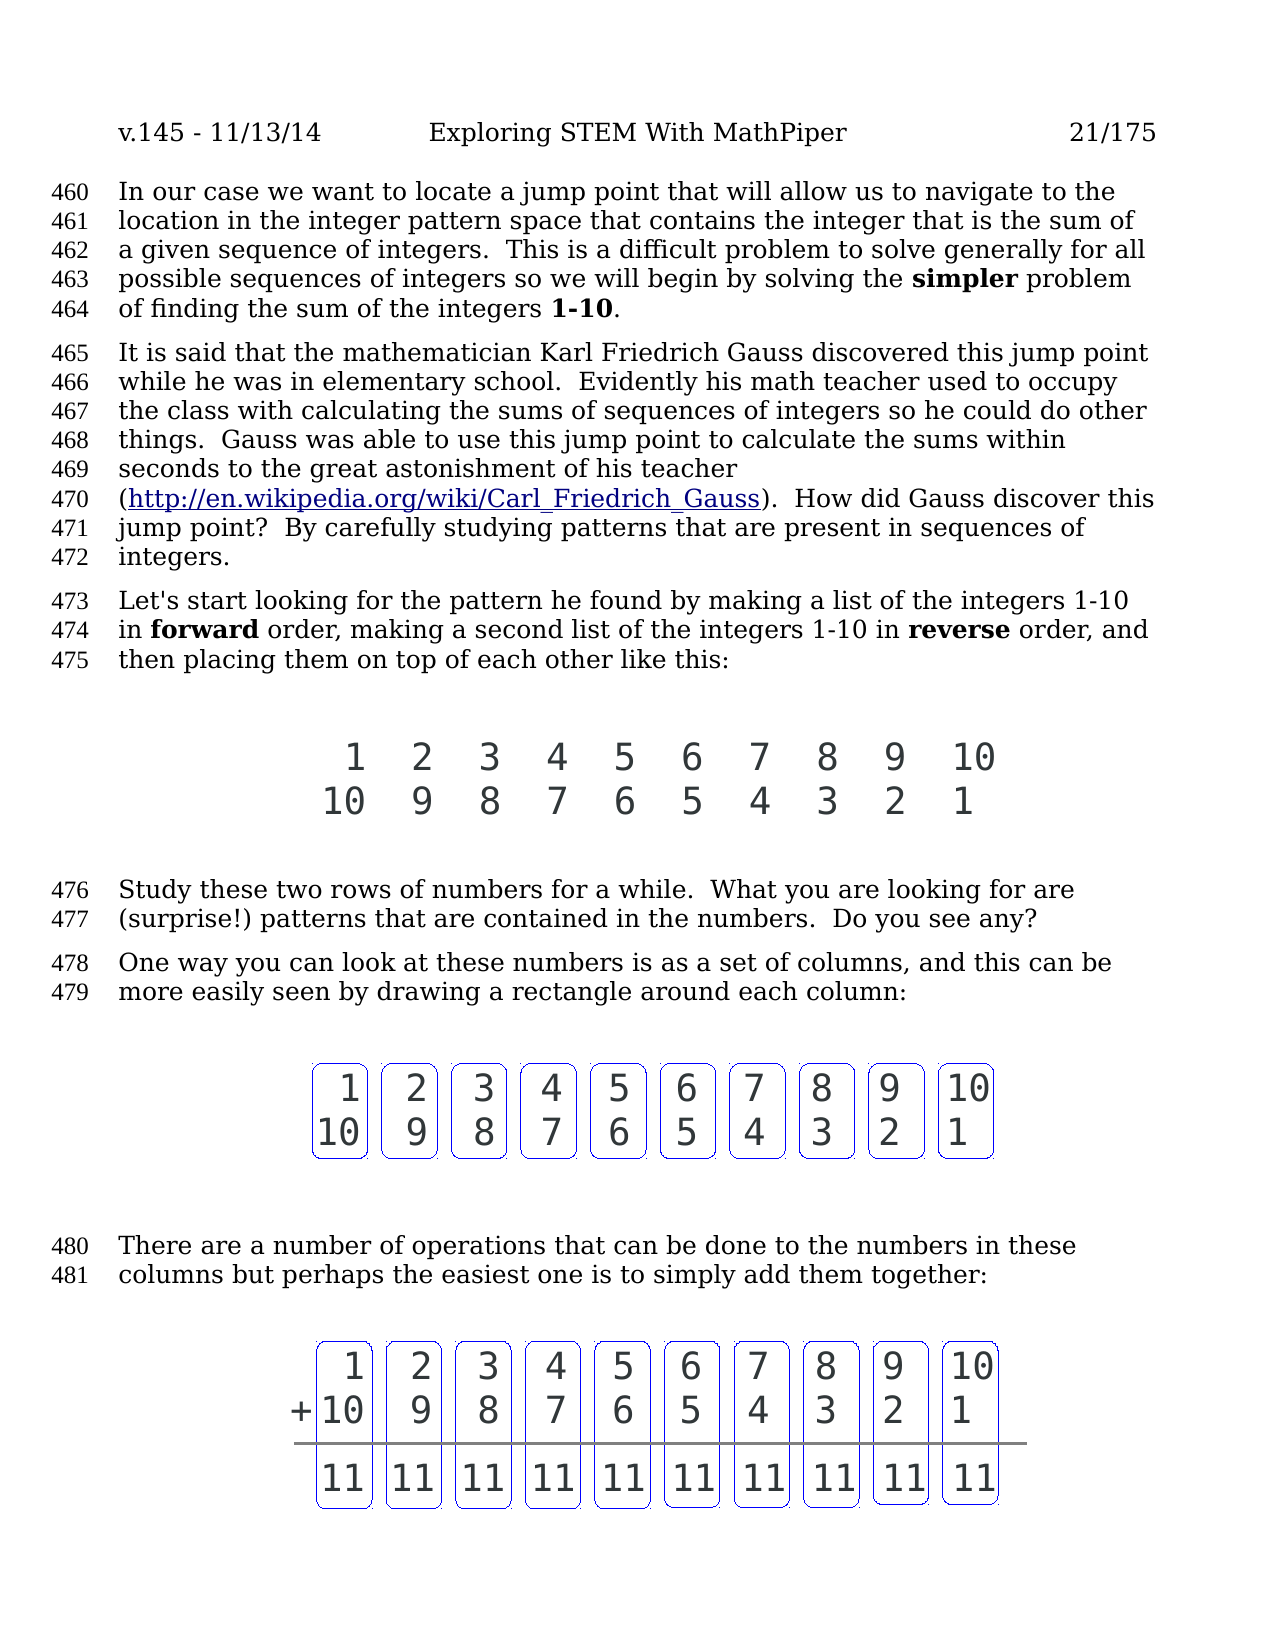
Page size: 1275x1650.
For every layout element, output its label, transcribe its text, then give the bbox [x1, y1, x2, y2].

text Let's start looking for the pattern he found by making a list of the integers 1-10 in forward order, making a second list of the integers 1-10 in reverse order, and then placing them on top of each other like this: [118, 586, 1157, 674]
text Study these two rows of numbers for a while. What you are looking for are (surprise!) patterns that are contained in the numbers. Do you see any? [118, 875, 1157, 933]
text One way you can look at these numbers is as a set of columns, and this can be more easily seen by drawing a rectangle around each column: [118, 948, 1157, 1006]
text It is said that the mathematician Karl Friedrich Gauss discovered this jump point while he was in elementary school. Evidently his math teacher used to occupy the class with calculating the sums of sequences of integers so he could do other things. Gauss was able to use this jump point to calculate the sums within seconds to the great astonishment of his teacher (http://en.wikipedia.org/wiki/Carl_Friedrich_Gauss). How did Gauss discover this jump point? By carefully studying patterns that are present in sequences of integers. [118, 338, 1157, 571]
text In our case we want to locate a jump point that will allow us to navigate to the location in the integer pattern space that contains the integer that is the sum of a given sequence of integers. This is a difficult problem to solve generally for all possible sequences of integers so we will begin by solving the simpler problem of finding the sum of the integers 1-10. [118, 177, 1157, 323]
text There are a number of operations that can be done to the numbers in these columns but perhaps the easiest one is to simply add them together: [118, 1231, 1157, 1289]
